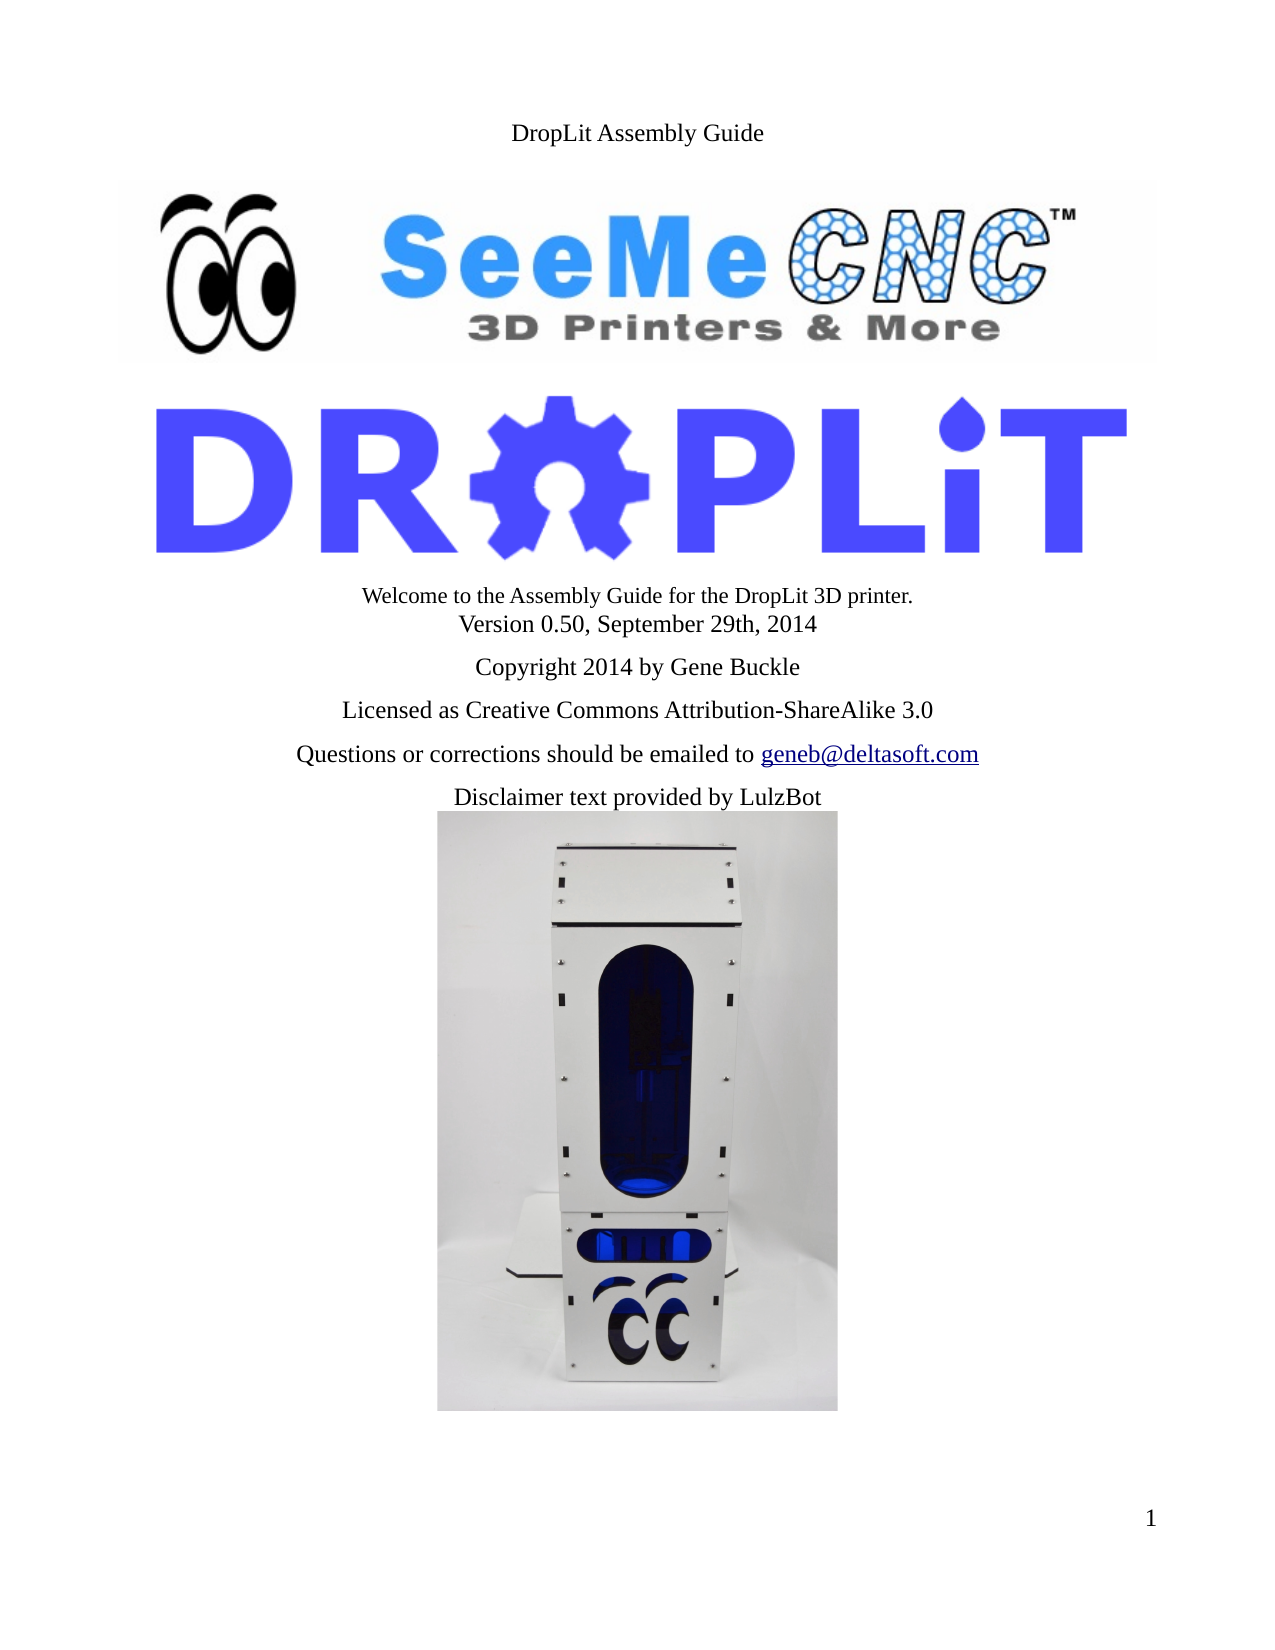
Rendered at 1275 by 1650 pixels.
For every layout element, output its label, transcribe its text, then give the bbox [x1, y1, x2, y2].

text Copyright 2014 by Gene Buckle [118, 652, 1157, 681]
picture [118, 369, 1157, 583]
text Licensed as Creative Commons Attribution-ShareAlike 3.0 [118, 695, 1157, 724]
picture [118, 180, 1157, 363]
text Welcome to the Assembly Guide for the DropLit 3D printer. [118, 583, 1157, 609]
text Disclaimer text provided by LulzBot [118, 782, 1157, 811]
picture [437, 811, 838, 1411]
text Questions or corrections should be emailed to geneb@deltasoft.com [118, 739, 1157, 767]
text Version 0.50, September 29th, 2014 [118, 609, 1157, 637]
text [118, 363, 1157, 369]
